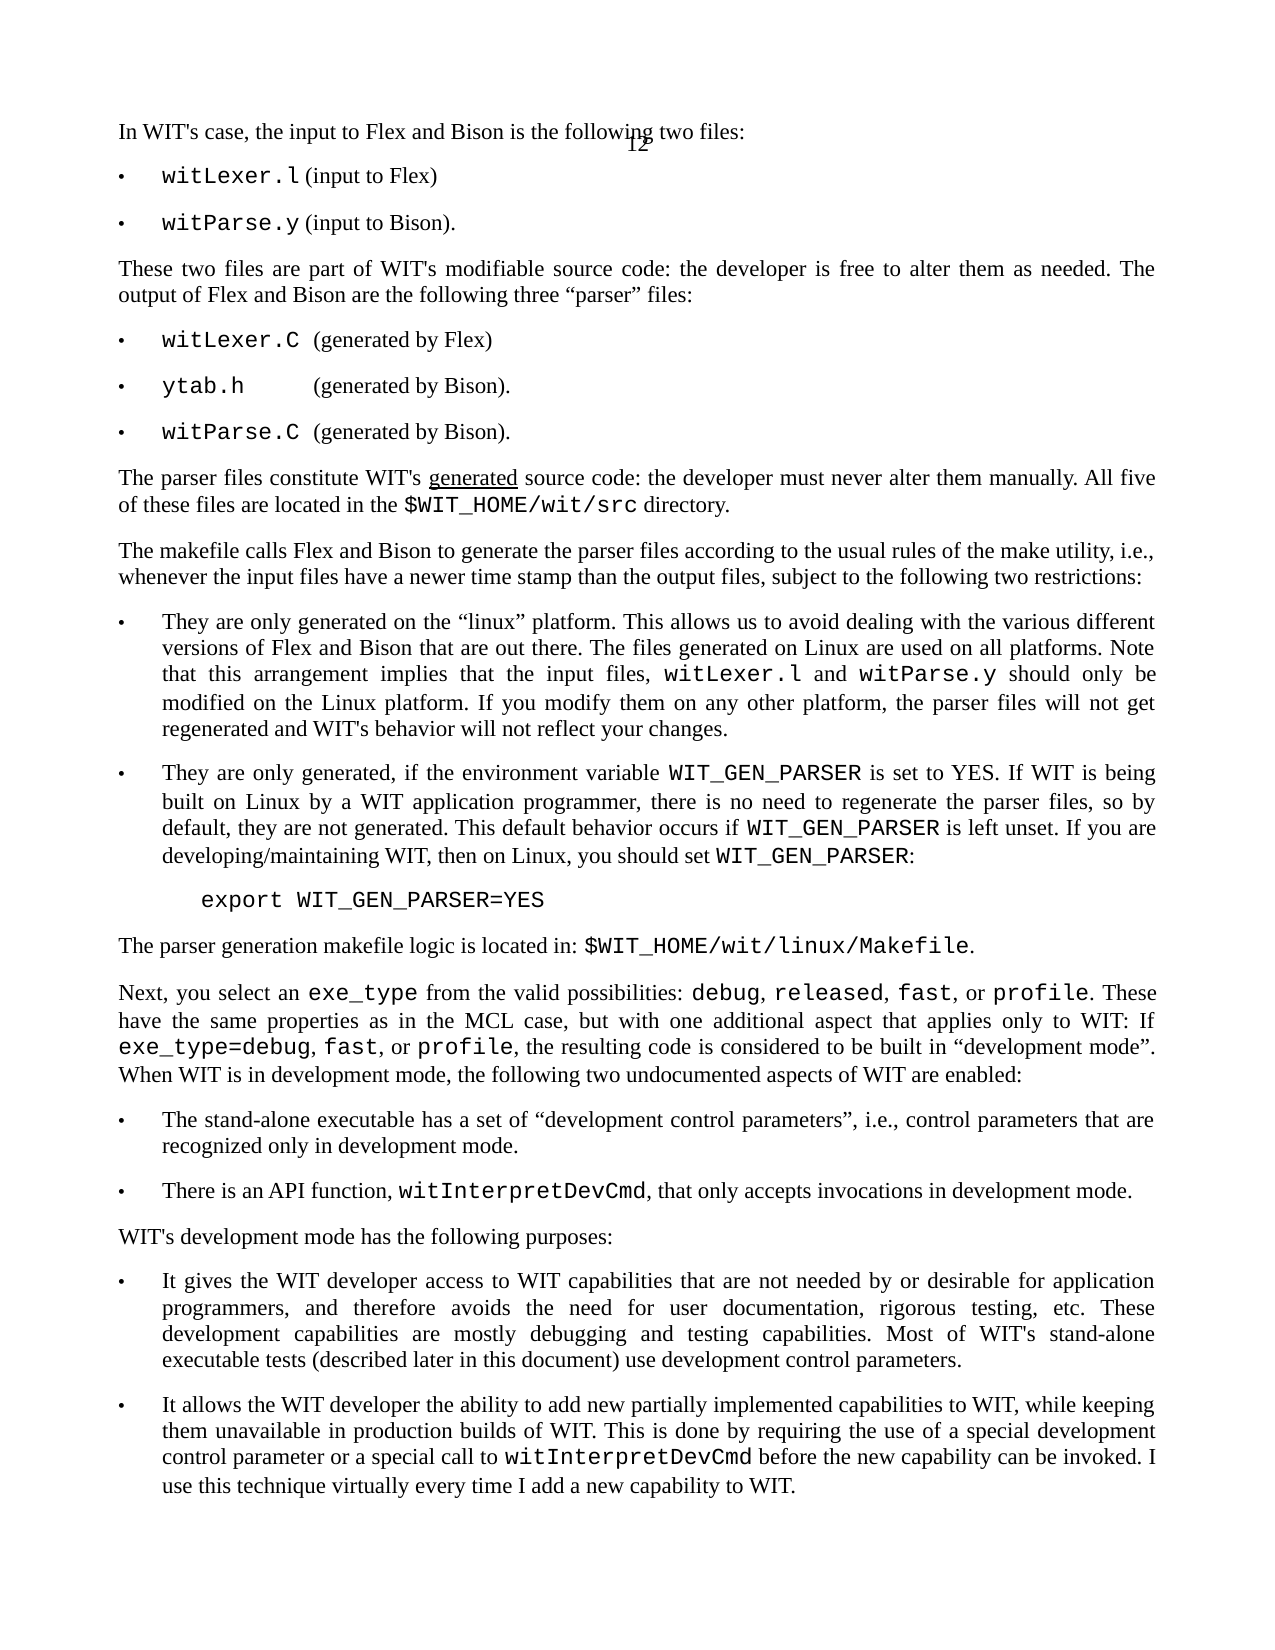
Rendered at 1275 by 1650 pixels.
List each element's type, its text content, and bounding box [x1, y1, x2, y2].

text export WIT_GEN_PARSER=YES [118, 888, 1157, 914]
text In WIT's case, the input to Flex and Bison is the following two files: [118, 118, 1157, 144]
list There is an API function, witInterpretDevCmd, that only accepts invocations in development mode. [118, 1177, 1157, 1205]
list The stand-alone executable has a set of “development control parameters”, i.e., control parameters that are recognized only in development mode. [118, 1106, 1157, 1159]
text The parser files constitute WIT's generated source code: the developer must never alter them manually. All five of these files are located in the $WIT_HOME/wit/src directory. [118, 464, 1157, 519]
text Next, you select an exe_type from the valid possibilities: debug, released, fast, or profile. These have the same properties as in the MCL case, but with one additional aspect that applies only to WIT: If exe_type=debug, fast, or profile, the resulting code is considered to be built in “development mode”. When WIT is in development mode, the following two undocumented aspects of WIT are enabled: [118, 979, 1157, 1088]
list ytab.h (generated by Bison). [118, 372, 1157, 400]
list witParse.y (input to Bison). [118, 209, 1157, 237]
list witParse.C (generated by Bison). [118, 418, 1157, 446]
list It allows the WIT developer the ability to add new partially implemented capabilities to WIT, while keeping them unavailable in production builds of WIT. This is done by requiring the use of a special development control parameter or a special call to witInterpretDevCmd before the new capability can be invoked. I use this technique virtually every time I add a new capability to WIT. [118, 1391, 1157, 1498]
list They are only generated on the “linux” platform. This allows us to avoid dealing with the various different versions of Flex and Bison that are out there. The files generated on Linux are used on all platforms. Note that this arrangement implies that the input files, witLexer.l and witParse.y should only be modified on the Linux platform. If you modify them on any other platform, the parser files will not get regenerated and WIT's behavior will not reflect your changes. [118, 608, 1157, 741]
list witLexer.C (generated by Flex) [118, 326, 1157, 354]
text These two files are part of WIT's modifiable source code: the developer is free to alter them as needed. The output of Flex and Bison are the following three “parser” files: [118, 255, 1157, 308]
text WIT's development mode has the following purposes: [118, 1223, 1157, 1249]
list They are only generated, if the environment variable WIT_GEN_PARSER is set to YES. If WIT is being built on Linux by a WIT application programmer, there is no need to regenerate the parser files, so by default, they are not generated. This default behavior occurs if WIT_GEN_PARSER is left unset. If you are developing/maintaining WIT, then on Linux, you should set WIT_GEN_PARSER: [118, 759, 1157, 871]
text The parser generation makefile logic is located in: $WIT_HOME/wit/linux/Makefile. [118, 932, 1157, 961]
text The makefile calls Flex and Bison to generate the parser files according to the usual rules of the make utility, i.e., whenever the input files have a newer time stamp than the output files, subject to the following two restrictions: [118, 537, 1157, 590]
list witLexer.l (input to Flex) [118, 162, 1157, 191]
list It gives the WIT developer access to WIT capabilities that are not needed by or desirable for application programmers, and therefore avoids the need for user documentation, rigorous testing, etc. These development capabilities are mostly debugging and testing capabilities. Most of WIT's stand-alone executable tests (described later in this document) use development control parameters. [118, 1267, 1157, 1373]
